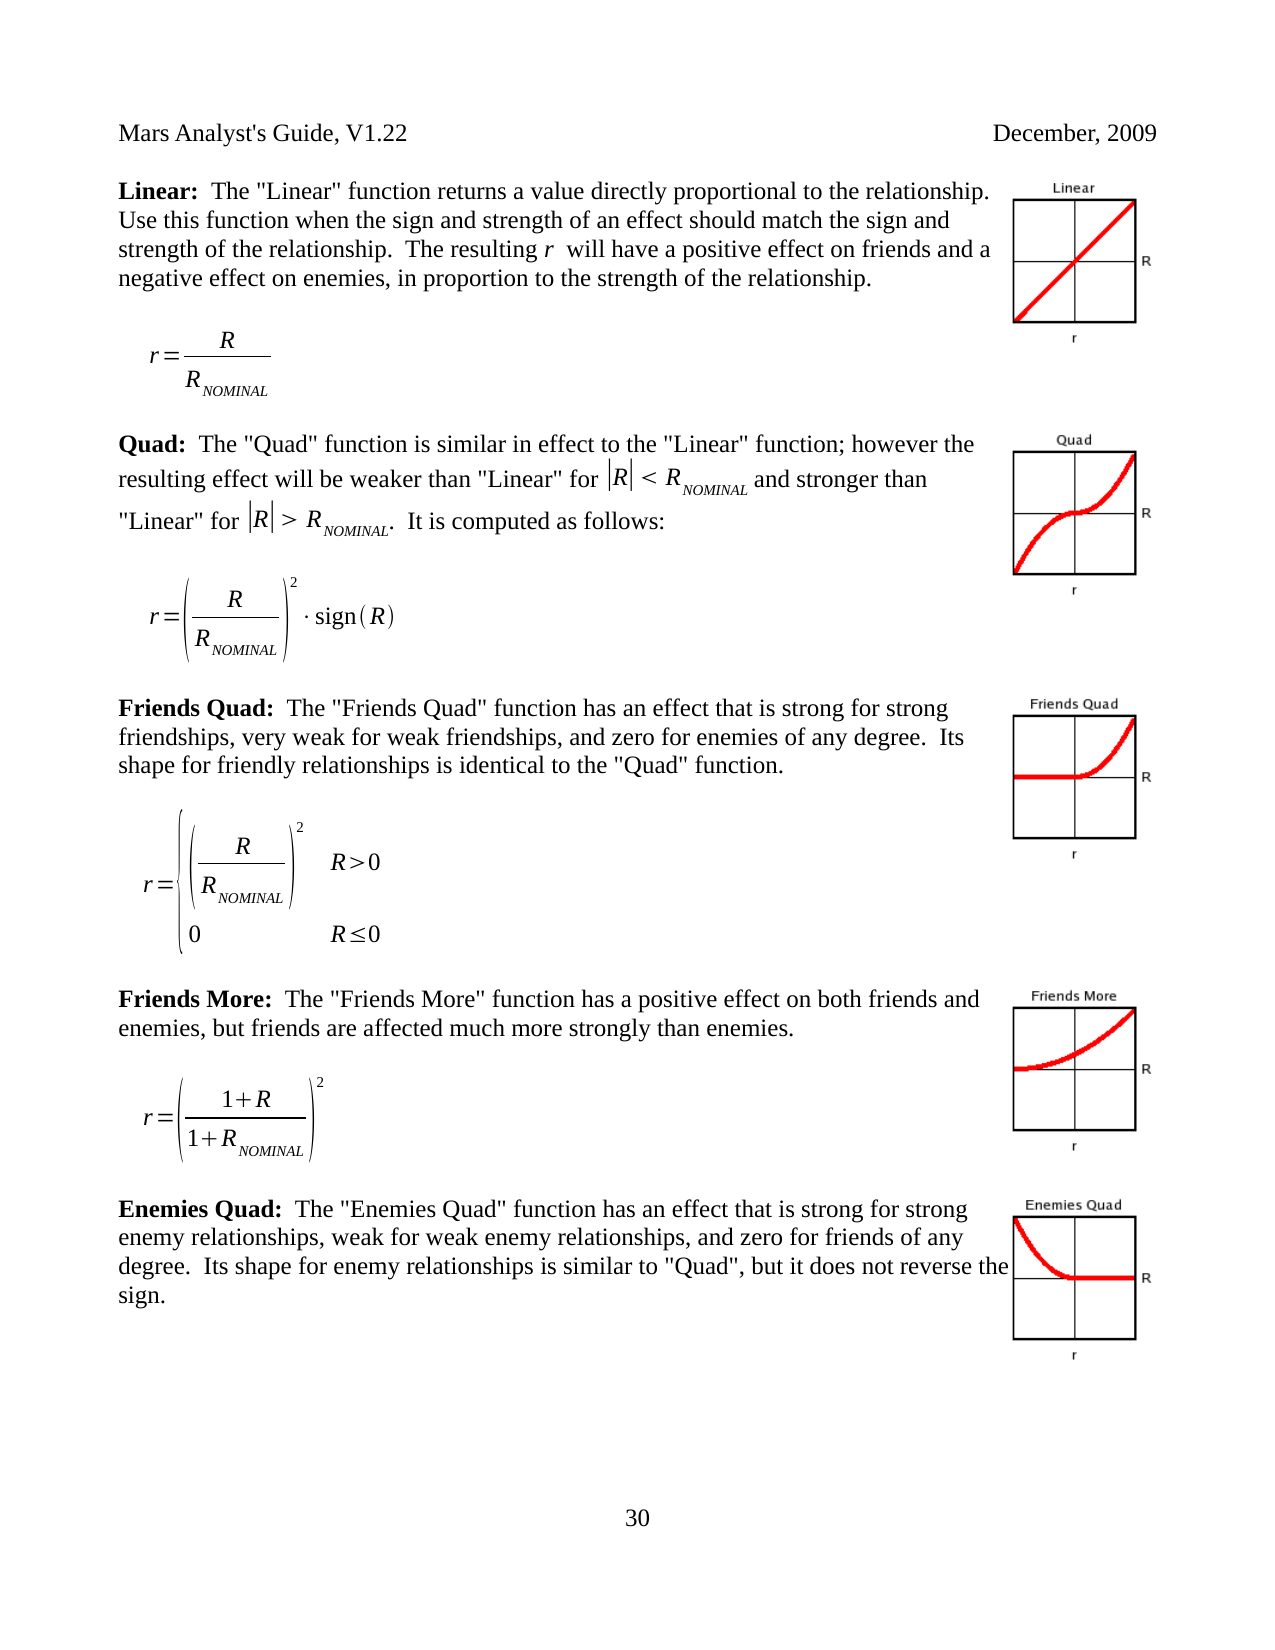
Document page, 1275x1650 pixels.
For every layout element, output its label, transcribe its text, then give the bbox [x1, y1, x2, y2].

table_cell Enemies Quad: The "Enemies Quad" function has an effect that is strong for strong enemy relationships, weak for weak enemy relationships, and zero for friends of any degree. Its shape for enemy relationships is similar to "Quad", but it does not reverse the sign. [118, 1194, 1012, 1397]
table_cell Quad: The "Quad" function is similar in effect to the "Linear" function; however the resulting effect will be weaker than "Linear" for and stronger than "Linear" for . It is computed as follows: [118, 429, 1012, 693]
picture [1012, 984, 1157, 1159]
table_cell Friends More: The "Friends More" function has a positive effect on both friends and enemies, but friends are affected much more strongly than enemies. [118, 984, 1012, 1194]
table_cell [1013, 351, 1157, 428]
table_cell [1013, 1159, 1157, 1193]
picture [1012, 428, 1157, 603]
picture [1012, 692, 1157, 867]
table_cell [1013, 1368, 1157, 1397]
picture [1012, 176, 1157, 351]
picture [1012, 1193, 1157, 1368]
table_cell [1013, 603, 1157, 692]
table_cell [1013, 867, 1157, 984]
table_cell Linear: The "Linear" function returns a value directly proportional to the relationship. Use this function when the sign and strength of an effect should match the sign and strength of the relationship. The resulting r will have a positive effect on friends and a negative effect on enemies, in proportion to the strength of the relationship. [118, 176, 1012, 429]
table_cell Friends Quad: The "Friends Quad" function has an effect that is strong for strong friendships, very weak for weak friendships, and zero for enemies of any degree. Its shape for friendly relationships is identical to the "Quad" function. [118, 693, 1012, 984]
